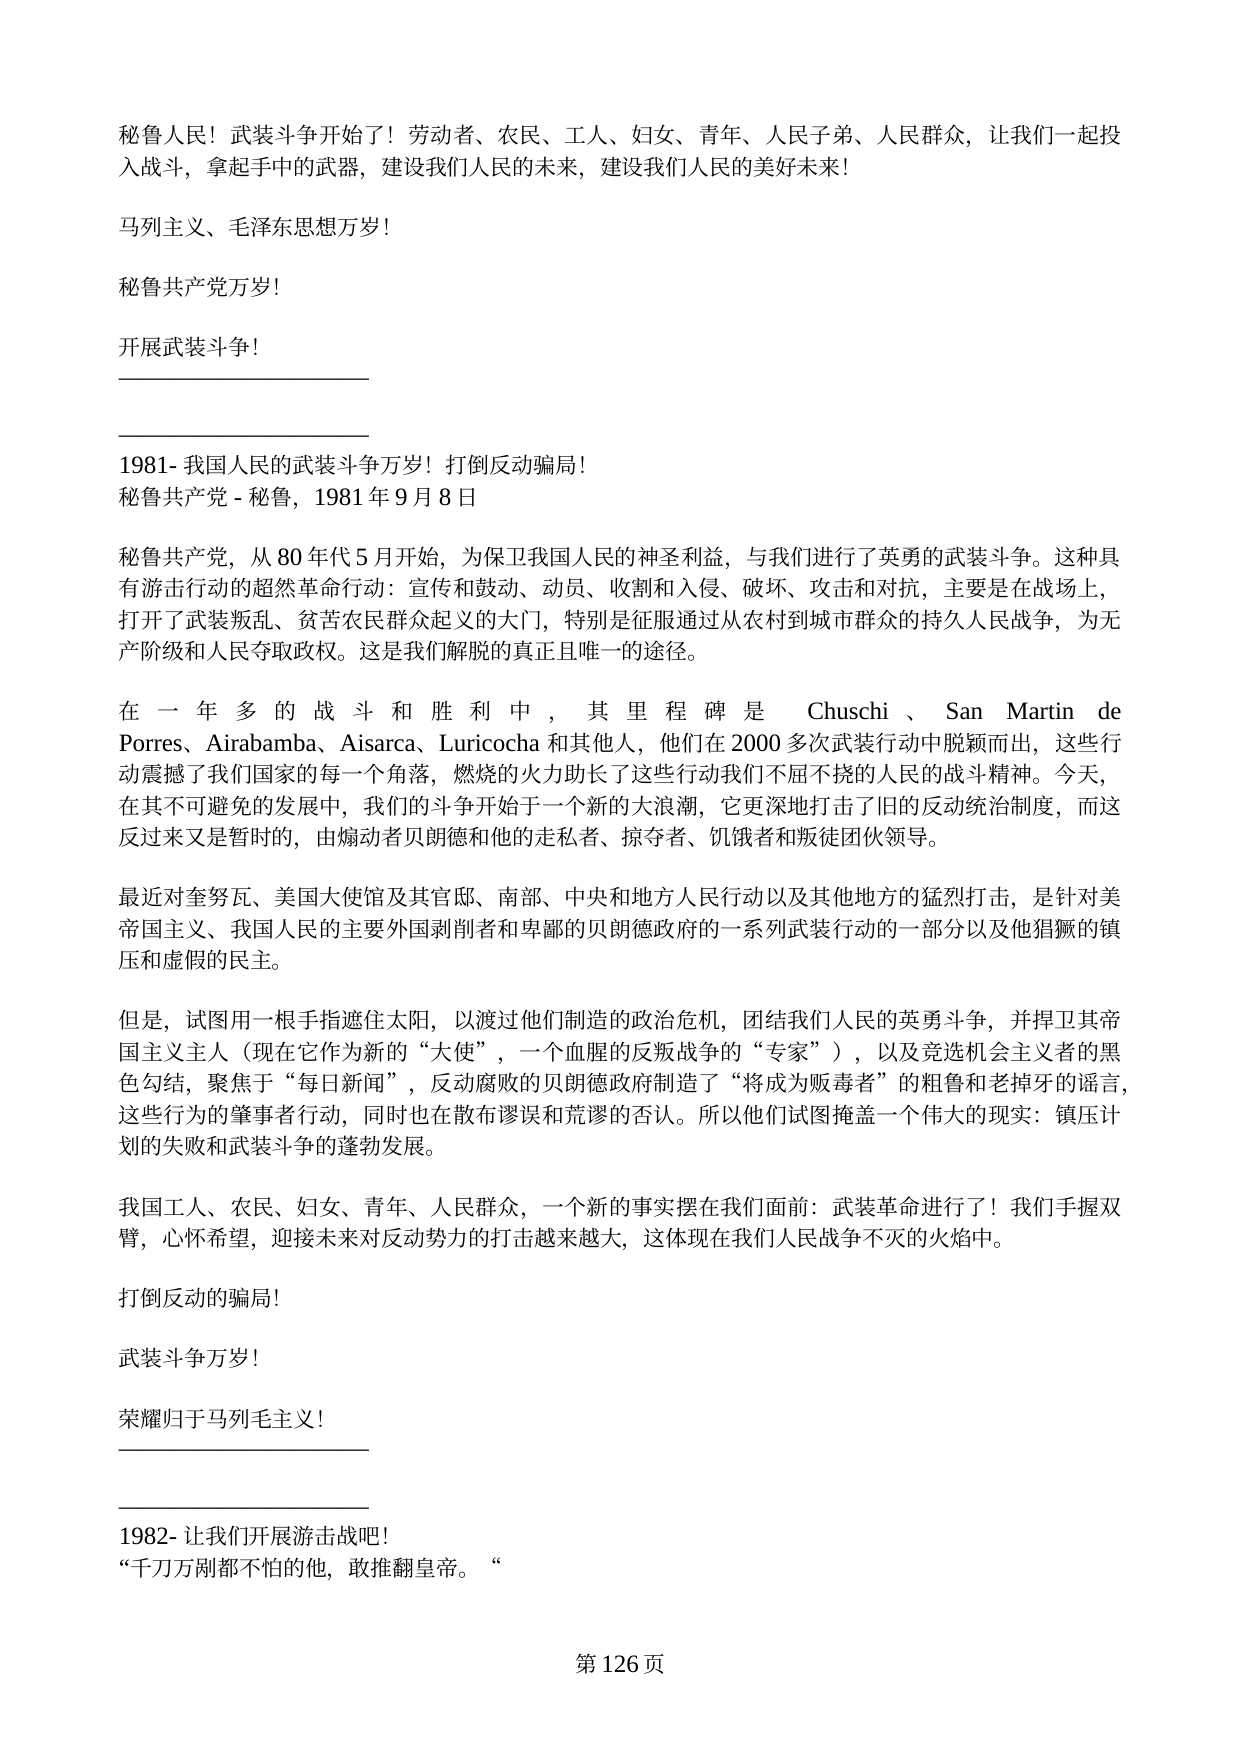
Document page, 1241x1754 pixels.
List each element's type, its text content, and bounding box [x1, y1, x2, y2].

text —————————— [118, 419, 1122, 448]
text 开展武装斗争！ [118, 331, 1122, 362]
text 1982- 让我们开展游击战吧！ [118, 1519, 1122, 1551]
text 秘鲁共产党 - 秘鲁，1981年9月8日 [118, 480, 1122, 511]
text 秘鲁共产党，从80年代5月开始，为保卫我国人民的神圣利益，与我们进行了英勇的武装斗争。这种具有游击行动的超然革命行动：宣传和鼓动、动员、收割和入侵、破坏、攻击和对抗，主要是在战场上，打开了武装叛乱、贫苦农民群众起义的大门，特别是征服通过从农村到城市群众的持久人民战争，为无产阶级和人民夺取政权。这是我们解脱的真正且唯一的途径。 [118, 540, 1122, 666]
text —————————— [118, 1433, 1122, 1462]
text 马列主义、毛泽东思想万岁！ [118, 210, 1122, 242]
text 荣耀归于马列毛主义！ [118, 1402, 1122, 1433]
text —————————— [118, 362, 1122, 391]
text 打倒反动的骗局！ [118, 1281, 1122, 1313]
text 秘鲁人民！武装斗争开始了！劳动者、农民、工人、妇女、青年、人民子弟、人民群众，让我们一起投入战斗，拿起手中的武器，建设我们人民的未来，建设我们人民的美好未来！ [118, 118, 1122, 181]
text 秘鲁共产党万岁！ [118, 270, 1122, 302]
text 我国工人、农民、妇女、青年、人民群众，一个新的事实摆在我们面前：武装革命进行了！我们手握双臂，心怀希望，迎接未来对反动势力的打击越来越大，这体现在我们人民战争不灭的火焰中。 [118, 1190, 1122, 1253]
text 最近对奎努瓦、美国大使馆及其官邸、南部、中央和地方人民行动以及其他地方的猛烈打击，是针对美帝国主义、我国人民的主要外国剥削者和卑鄙的贝朗德政府的一系列武装行动的一部分以及他猖獗的镇压和虚假的民主。 [118, 881, 1122, 975]
text 但是，试图用一根手指遮住太阳，以渡过他们制造的政治危机，团结我们人民的英勇斗争，并捍卫其帝国主义主人（现在它作为新的“大使”，一个血腥的反叛战争的“专家”），以及竞选机会主义者的黑色勾结，聚焦于“每日新闻”，反动腐败的贝朗德政府制造了“将成为贩毒者”的粗鲁和老掉牙的谣言，这些行为的肇事者行动，同时也在散布谬误和荒谬的否认。所以他们试图掩盖一个伟大的现实：镇压计划的失败和武装斗争的蓬勃发展。 [118, 1004, 1122, 1161]
text 在一年多的战斗和胜利中，其里程碑是 Chuschi、San Martin de Porres、Airabamba、Aisarca、Luricocha 和其他人，他们在2000多次武装行动中脱颖而出，这些行动震撼了我们国家的每一个角落，燃烧的火力助长了这些行动我们不屈不挠的人民的战斗精神。今天，在其不可避免的发展中，我们的斗争开始于一个新的大浪潮，它更深地打击了旧的反动统治制度，而这反过来又是暂时的，由煽动者贝朗德和他的走私者、掠夺者、饥饿者和叛徒团伙领导。 [118, 694, 1122, 852]
text “千刀万剐都不怕的他，敢推翻皇帝。“ [118, 1551, 1122, 1582]
text —————————— [118, 1491, 1122, 1519]
text 1981- 我国人民的武装斗争万岁！打倒反动骗局！ [118, 448, 1122, 480]
text 武装斗争万岁！ [118, 1342, 1122, 1373]
